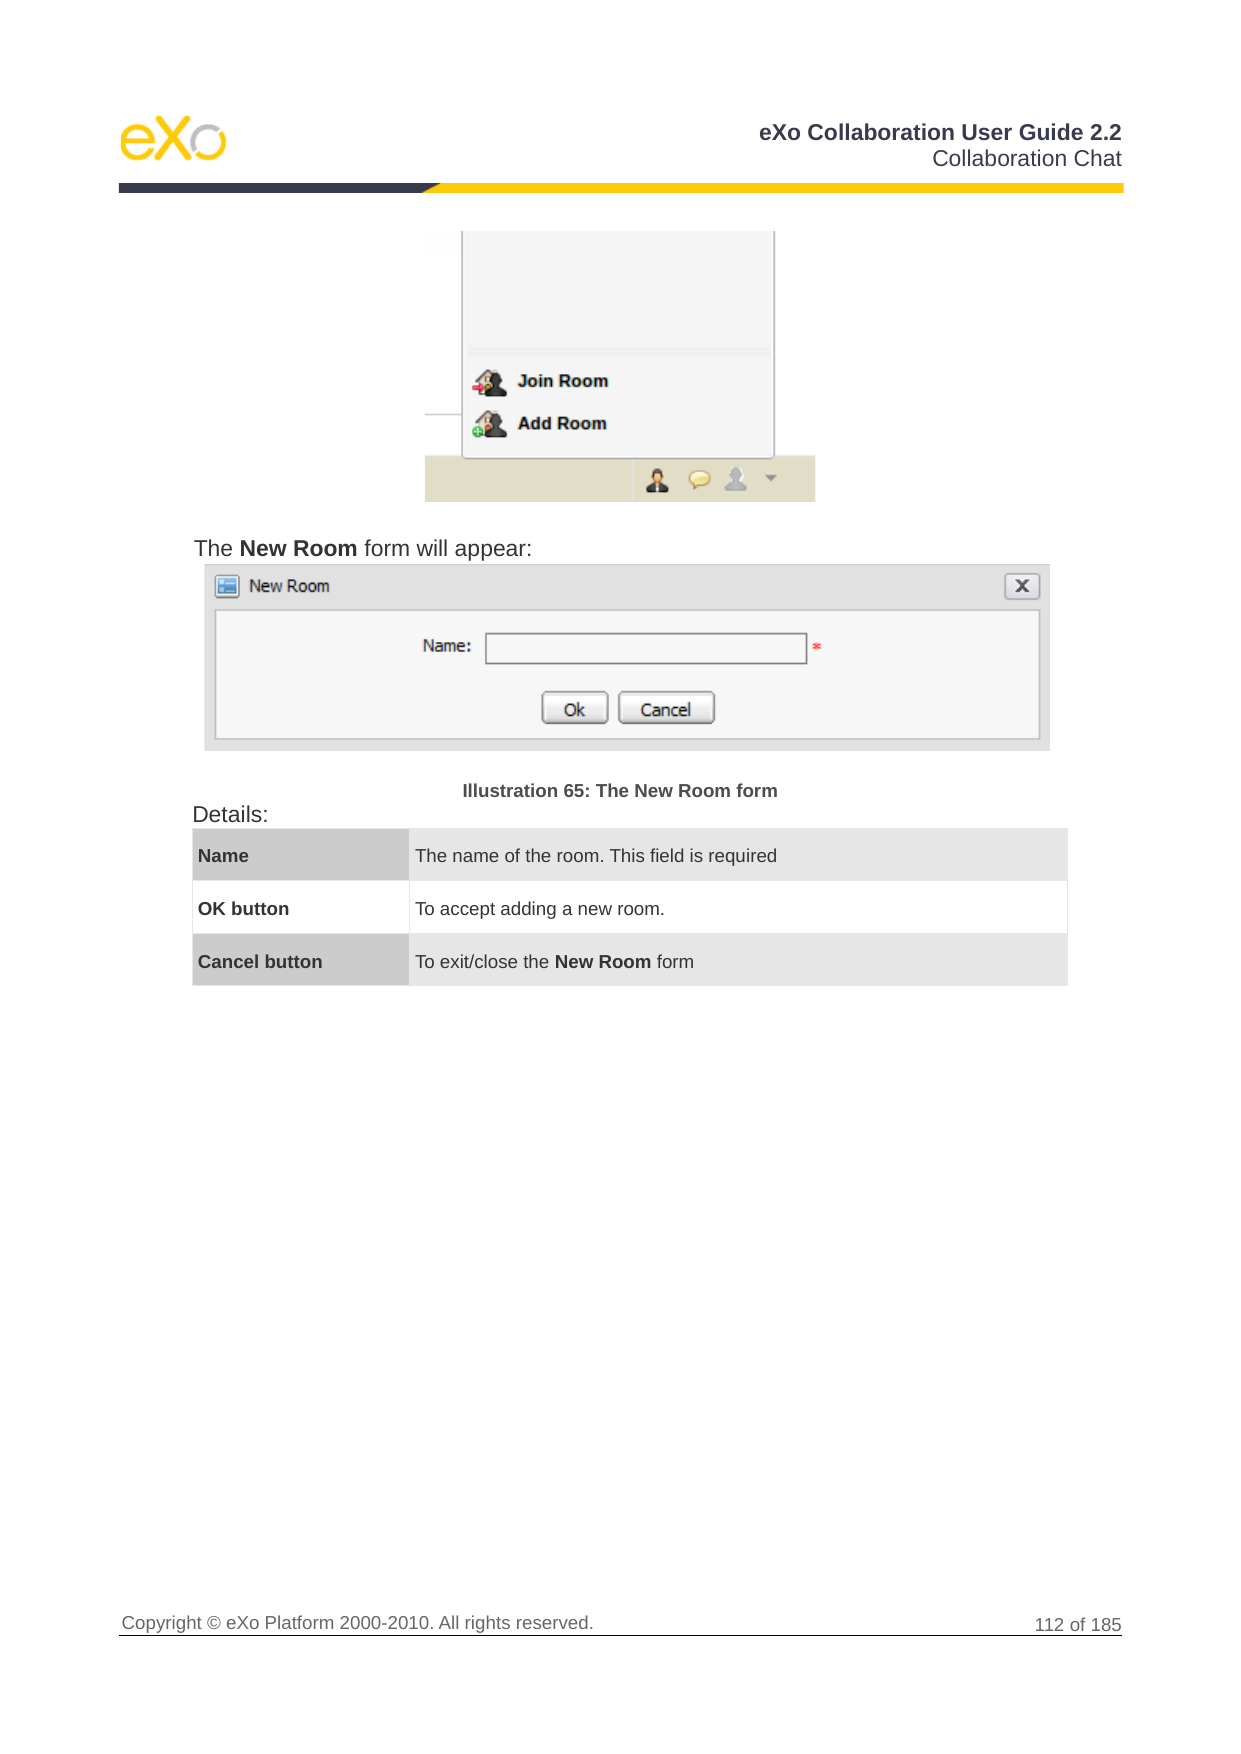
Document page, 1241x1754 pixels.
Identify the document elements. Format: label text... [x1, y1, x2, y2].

picture [118, 183, 1124, 193]
table_header Name [193, 829, 409, 880]
table_cell To exit/close the New Room form [410, 934, 1067, 985]
picture [424, 231, 816, 502]
table_header The name of the room. This field is required [410, 829, 1067, 880]
text Illustration 65: The New Room form [190, 639, 1050, 801]
table_cell To accept adding a new room. [410, 881, 1067, 933]
text Details: [190, 751, 1122, 827]
picture [204, 564, 1050, 751]
picture [120, 115, 227, 161]
list The New Room form will appear: [156, 535, 1122, 562]
table_cell Cancel button [193, 934, 409, 985]
table_cell OK button [193, 881, 409, 933]
